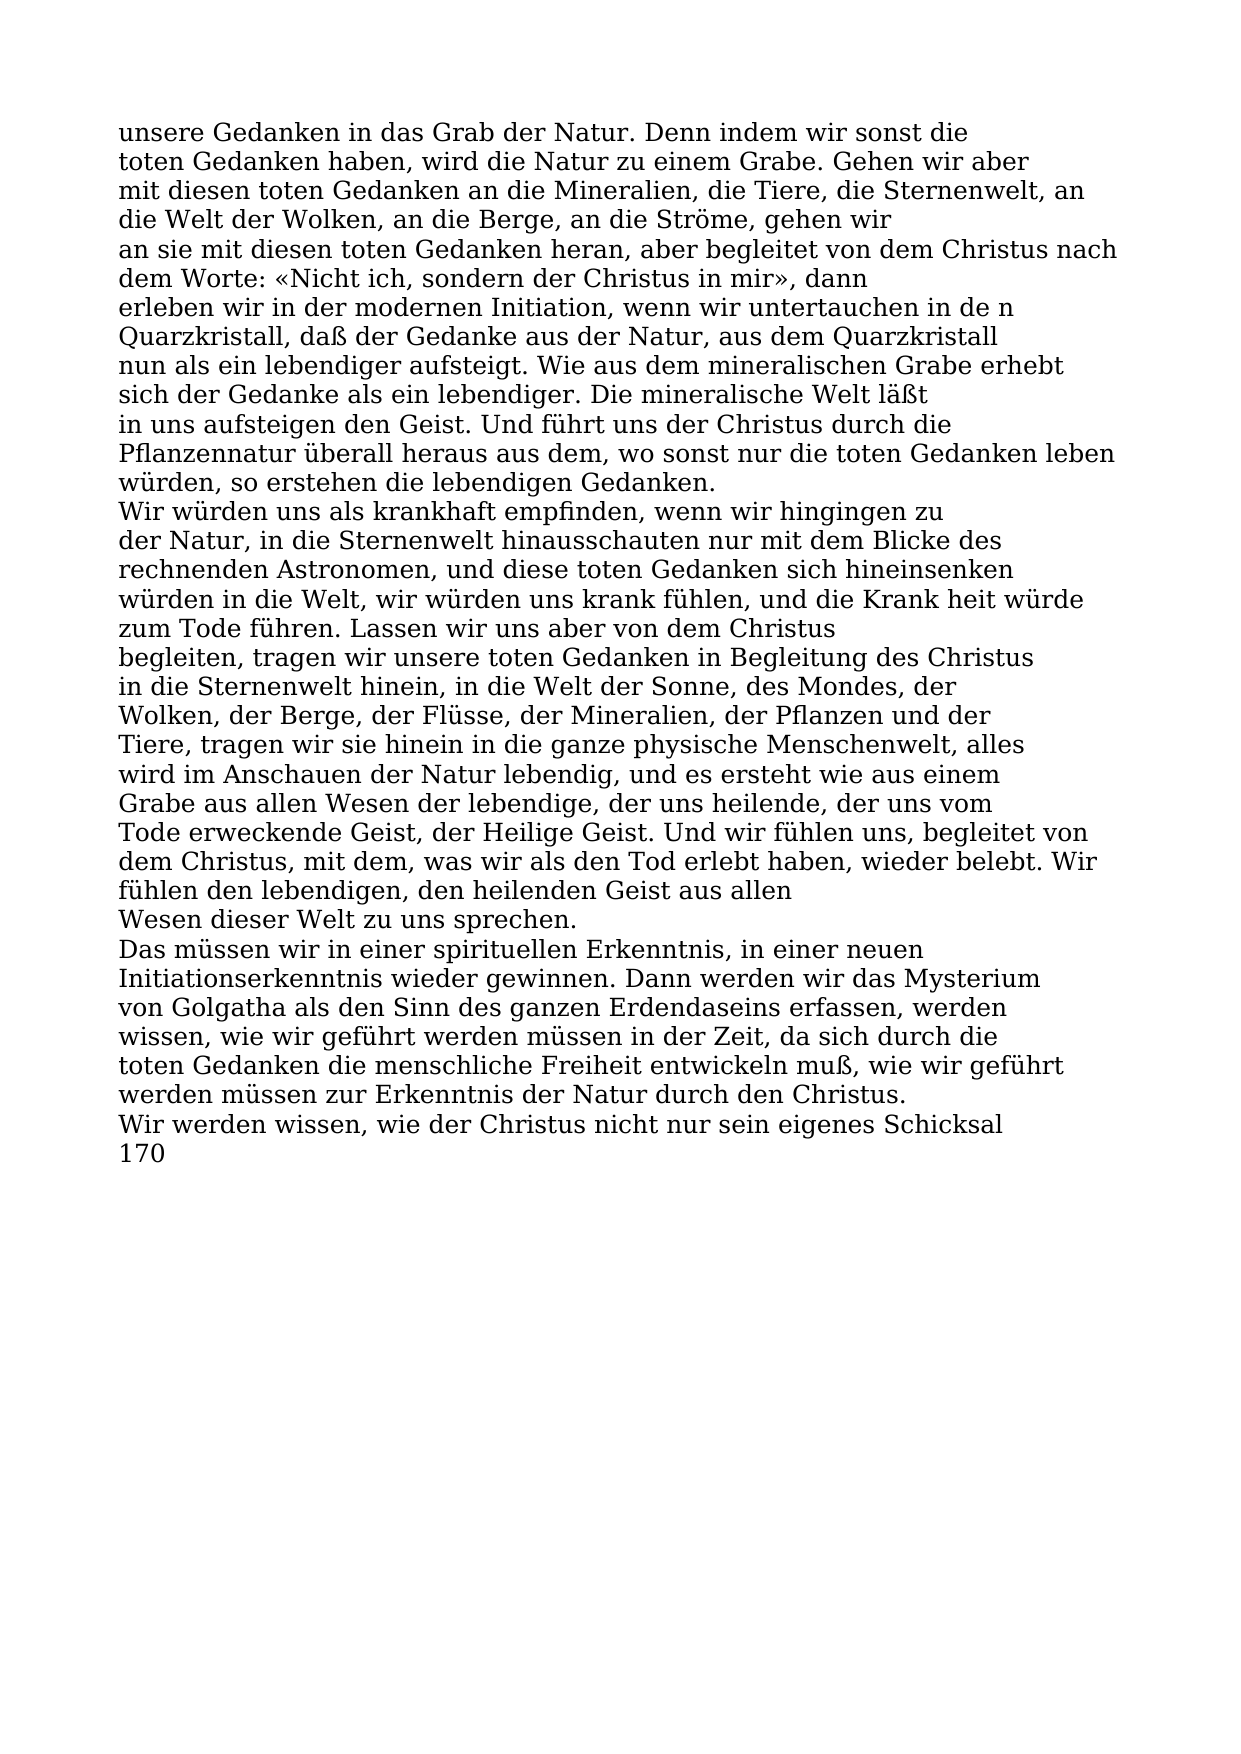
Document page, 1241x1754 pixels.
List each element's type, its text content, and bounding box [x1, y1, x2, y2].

text nun als ein lebendiger aufsteigt. Wie aus dem mineralischen Grabe erhebt sich der Gedanke als ein lebendiger. Die mineralische Welt läßt [118, 351, 1122, 410]
text toten Gedanken die menschliche Freiheit entwickeln muß, wie wir geführt werden müssen zur Erkenntnis der Natur durch den Christus. [118, 1051, 1122, 1110]
text wissen, wie wir geführt werden müssen in der Zeit, da sich durch die [118, 1022, 1122, 1051]
text rechnenden Astronomen, und diese toten Gedanken sich hineinsenken [118, 556, 1122, 585]
text würden in die Welt, wir würden uns krank fühlen, und die Krank heit würde zum Tode führen. Lassen wir uns aber von dem Christus [118, 585, 1122, 643]
text erleben wir in der modernen Initiation, wenn wir untertauchen in de n [118, 293, 1122, 322]
text in die Sternenwelt hinein, in die Welt der Sonne, des Mondes, der [118, 672, 1122, 701]
text Wesen dieser Welt zu uns sprechen. [118, 906, 1122, 935]
text Tode erweckende Geist, der Heilige Geist. Und wir fühlen uns, begleitet von dem Christus, mit dem, was wir als den Tod erlebt haben, wieder belebt. Wir fühlen den lebendigen, den heilenden Geist aus allen [118, 818, 1122, 906]
text Wir werden wissen, wie der Christus nicht nur sein eigenes Schicksal [118, 1110, 1122, 1139]
text in uns aufsteigen den Geist. Und führt uns der Christus durch die [118, 410, 1122, 439]
text Pflanzennatur überall heraus aus dem, wo sonst nur die toten Gedanken leben würden, so erstehen die lebendigen Gedanken. [118, 439, 1122, 497]
text Wolken, der Berge, der Flüsse, der Mineralien, der Pflanzen und der [118, 701, 1122, 731]
text Quarzkristall, daß der Gedanke aus der Natur, aus dem Quarzkristall [118, 322, 1122, 351]
text an sie mit diesen toten Gedanken heran, aber begleitet von dem Christus nach dem Worte: «Nicht ich, sondern der Christus in mir», dann [118, 235, 1122, 293]
text Wir würden uns als krankhaft empfinden, wenn wir hingingen zu [118, 497, 1122, 526]
text toten Gedanken haben, wird die Natur zu einem Grabe. Gehen wir aber [118, 147, 1122, 176]
text unsere Gedanken in das Grab der Natur. Denn indem wir sonst die [118, 118, 1122, 147]
text Tiere, tragen wir sie hinein in die ganze physische Menschenwelt, alles [118, 731, 1122, 760]
text von Golgatha als den Sinn des ganzen Erdendaseins erfassen, werden [118, 993, 1122, 1022]
text Grabe aus allen Wesen der lebendige, der uns heilende, der uns vom [118, 789, 1122, 818]
text der Natur, in die Sternenwelt hinausschauten nur mit dem Blicke des [118, 526, 1122, 556]
text mit diesen toten Gedanken an die Mineralien, die Tiere, die Sternenwelt, an die Welt der Wolken, an die Berge, an die Ströme, gehen wir [118, 176, 1122, 235]
text wird im Anschauen der Natur lebendig, und es ersteht wie aus einem [118, 760, 1122, 789]
text Das müssen wir in einer spirituellen Erkenntnis, in einer neuen Initiationserkenntnis wieder gewinnen. Dann werden wir das Mysterium [118, 935, 1122, 993]
text 170 [118, 1139, 1122, 1168]
text begleiten, tragen wir unsere toten Gedanken in Begleitung des Christus [118, 643, 1122, 672]
